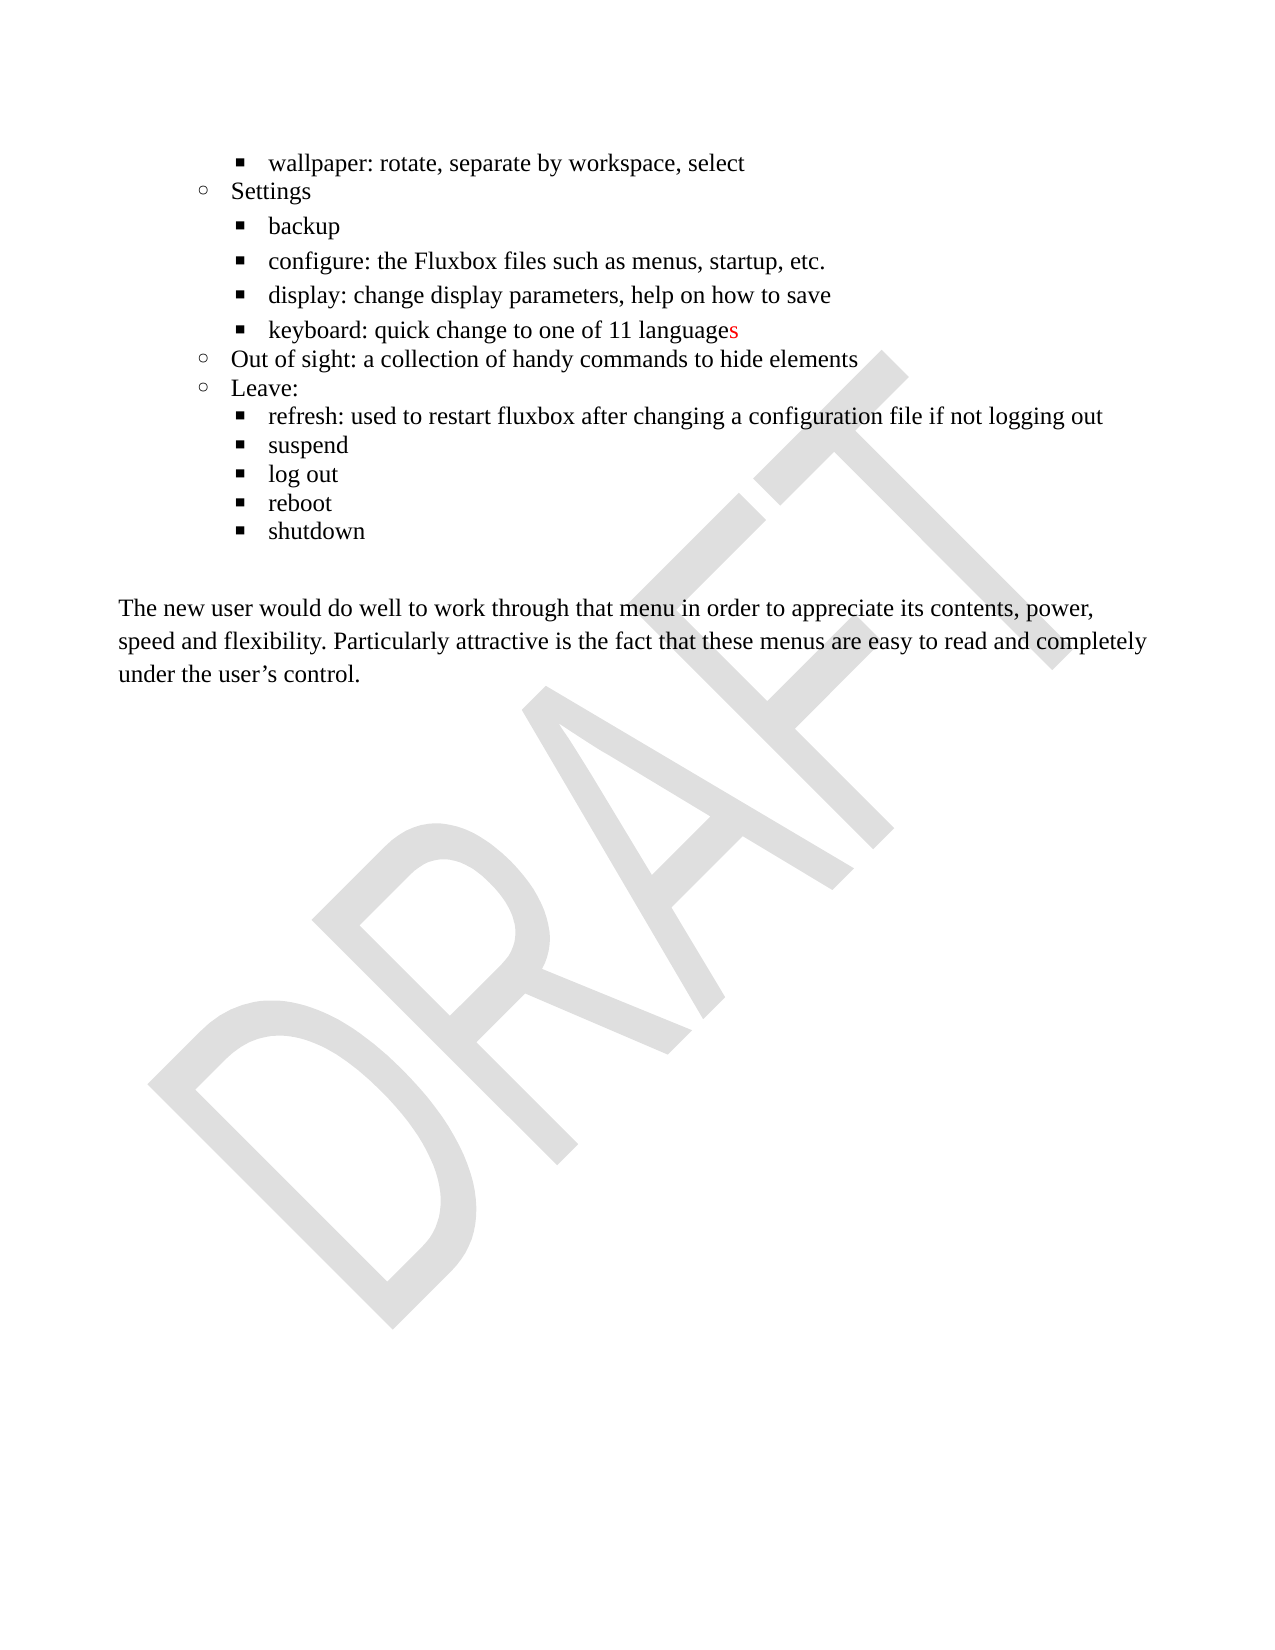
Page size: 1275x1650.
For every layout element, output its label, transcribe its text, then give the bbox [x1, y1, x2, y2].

list Settings [193, 176, 1157, 205]
list Leave: [193, 373, 1157, 401]
list wallpaper: rotate, separate by workspace, select [231, 148, 1157, 176]
list keyboard: quick change to one of 11 languages [231, 315, 1157, 344]
list display: change display parameters, help on how to save [231, 280, 1157, 309]
list refresh: used to restart fluxbox after changing a configuration file if not logging out [231, 401, 1157, 430]
list Out of sight: a collection of handy commands to hide elements [193, 344, 1157, 373]
list configure: the Fluxbox files such as menus, startup, etc. [231, 246, 1157, 274]
list log out [231, 459, 1157, 488]
list backup [231, 211, 1157, 240]
list shutdown [231, 516, 1157, 545]
text The new user would do well to work through that menu in order to appreciate its contents, power, speed and flexibility. Particularly attractive is the fact that these menus are easy to read and completely under the user’s control. [118, 593, 1157, 687]
list suspend [231, 430, 1157, 459]
list reboot [231, 488, 1157, 516]
